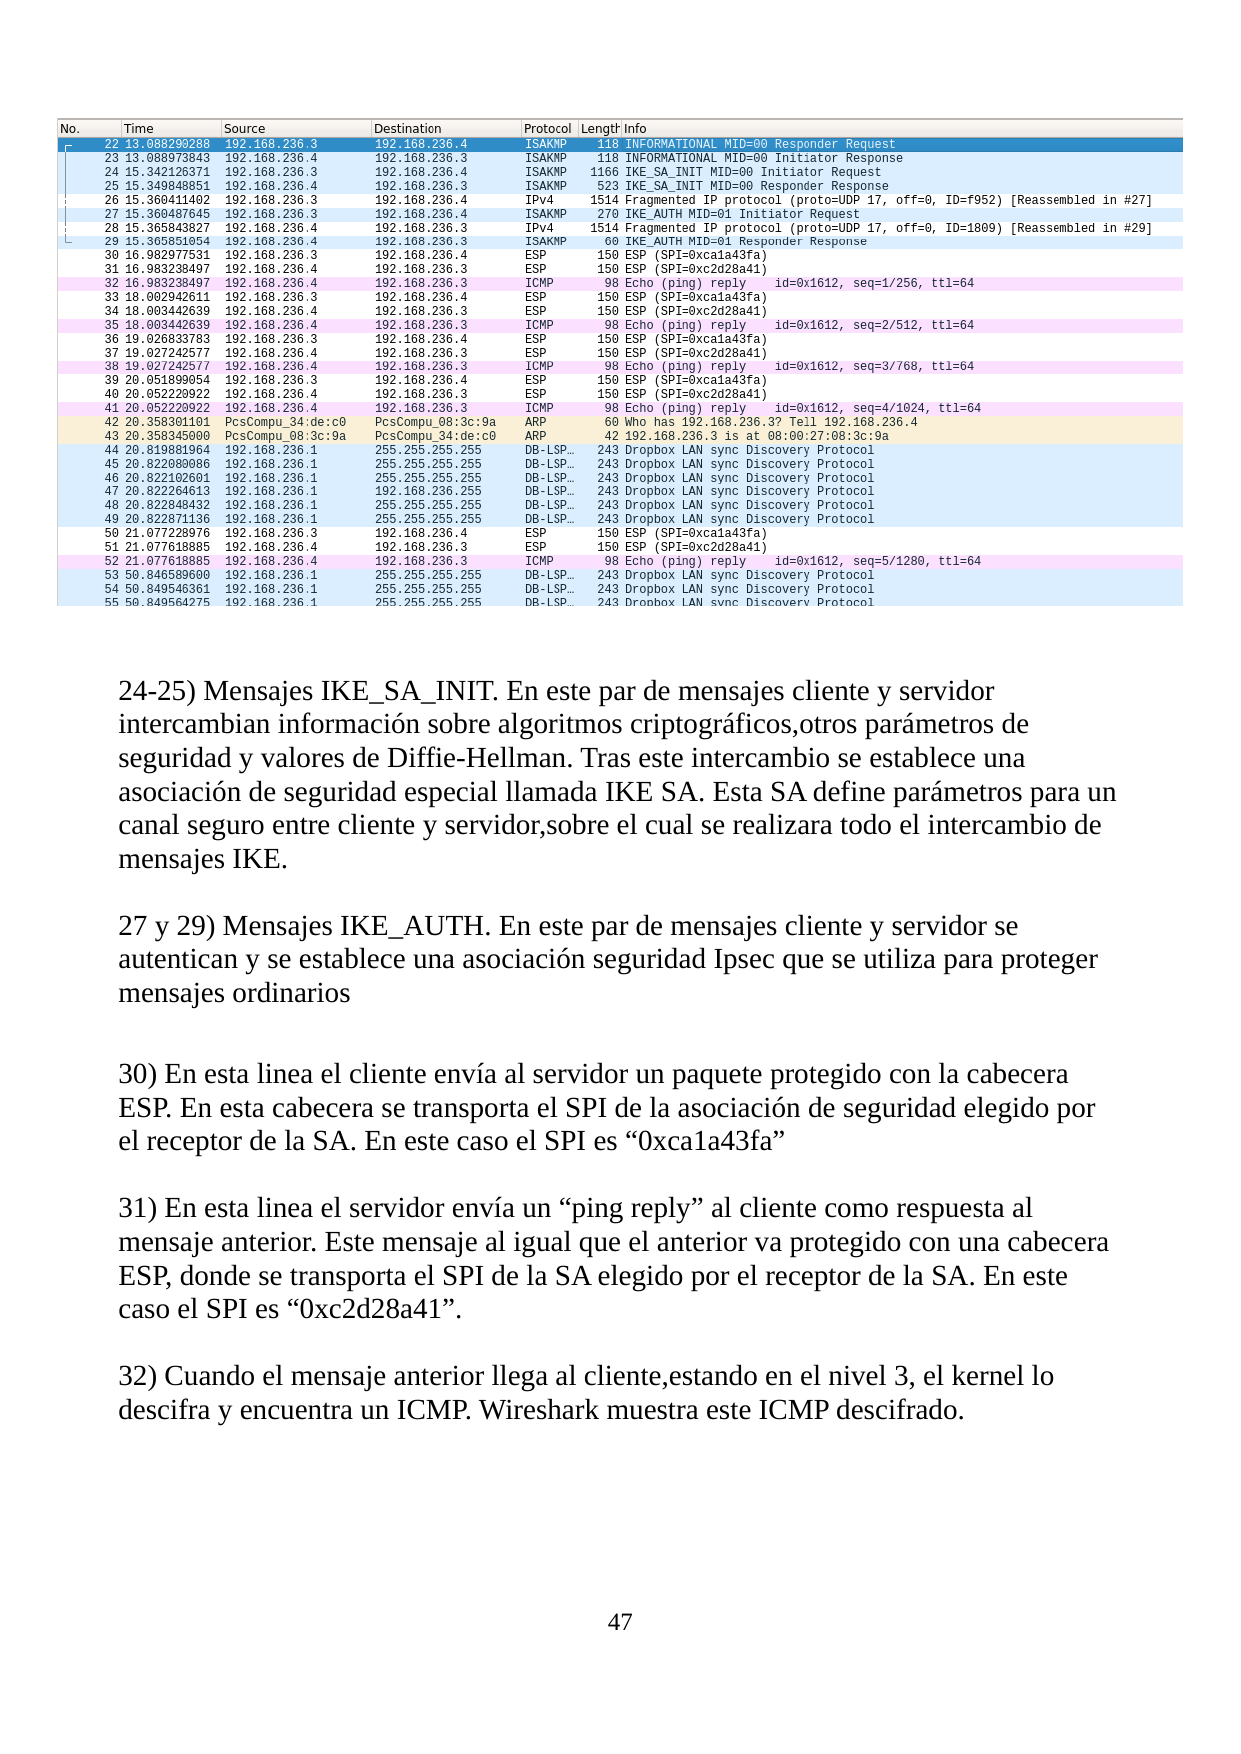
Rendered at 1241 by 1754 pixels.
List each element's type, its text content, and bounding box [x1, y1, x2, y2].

text 24-25) Mensajes IKE_SA_INIT. En este par de mensajes cliente y servidor intercambian información sobre algoritmos criptográficos,otros parámetros de seguridad y valores de Diffie-Hellman. Tras este intercambio se establece una asociación de seguridad especial llamada IKE SA. Esta SA define parámetros para un canal seguro entre cliente y servidor,sobre el cual se realizara todo el intercambio de mensajes IKE. [118, 673, 1122, 874]
picture [57, 118, 1183, 606]
text 31) En esta linea el servidor envía un “ping reply” al cliente como respuesta al mensaje anterior. Este mensaje al igual que el anterior va protegido con una cabecera ESP, donde se transporta el SPI de la SA elegido por el receptor de la SA. En este caso el SPI es “0xc2d28a41”. [118, 1191, 1122, 1325]
text 30) En esta linea el cliente envía al servidor un paquete protegido con la cabecera ESP. En esta cabecera se transporta el SPI de la asociación de seguridad elegido por el receptor de la SA. En este caso el SPI es “0xca1a43fa” [118, 1056, 1122, 1157]
text 27 y 29) Mensajes IKE_AUTH. En este par de mensajes cliente y servidor se autentican y se establece una asociación seguridad Ipsec que se utiliza para proteger mensajes ordinarios [118, 908, 1122, 1008]
text 32) Cuando el mensaje anterior llega al cliente,estando en el nivel 3, el kernel lo descifra y encuentra un ICMP. Wireshark muestra este ICMP descifrado. [118, 1358, 1122, 1425]
